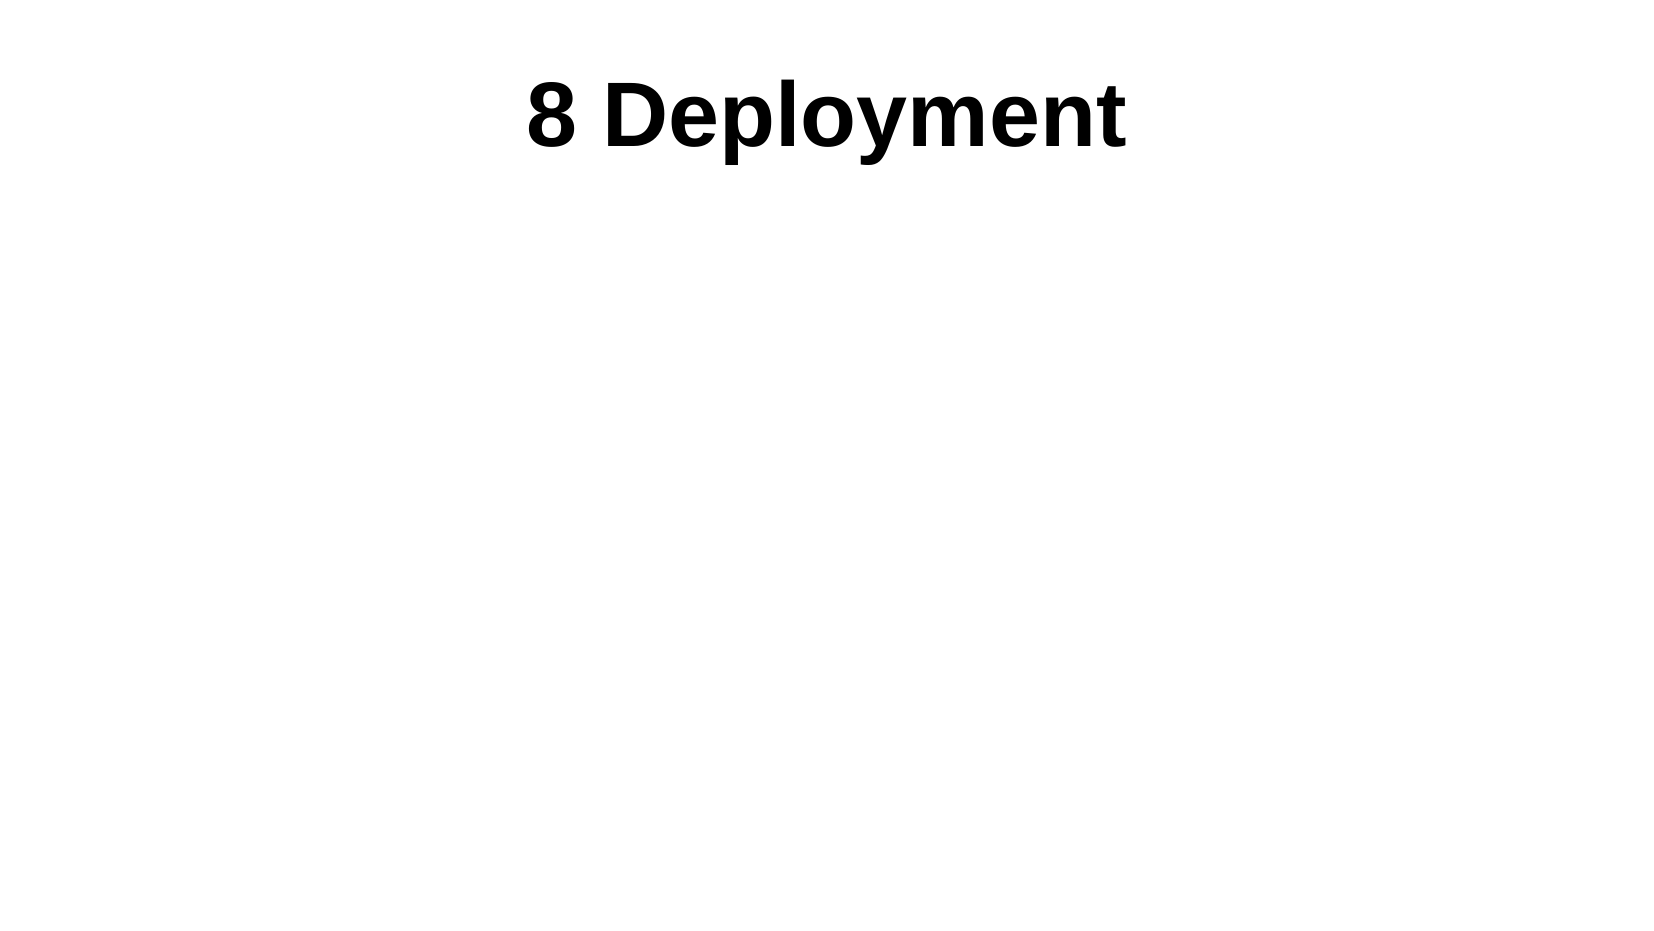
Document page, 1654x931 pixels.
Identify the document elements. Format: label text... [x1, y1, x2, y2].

title 8 Deployment [82, 12, 1571, 218]
